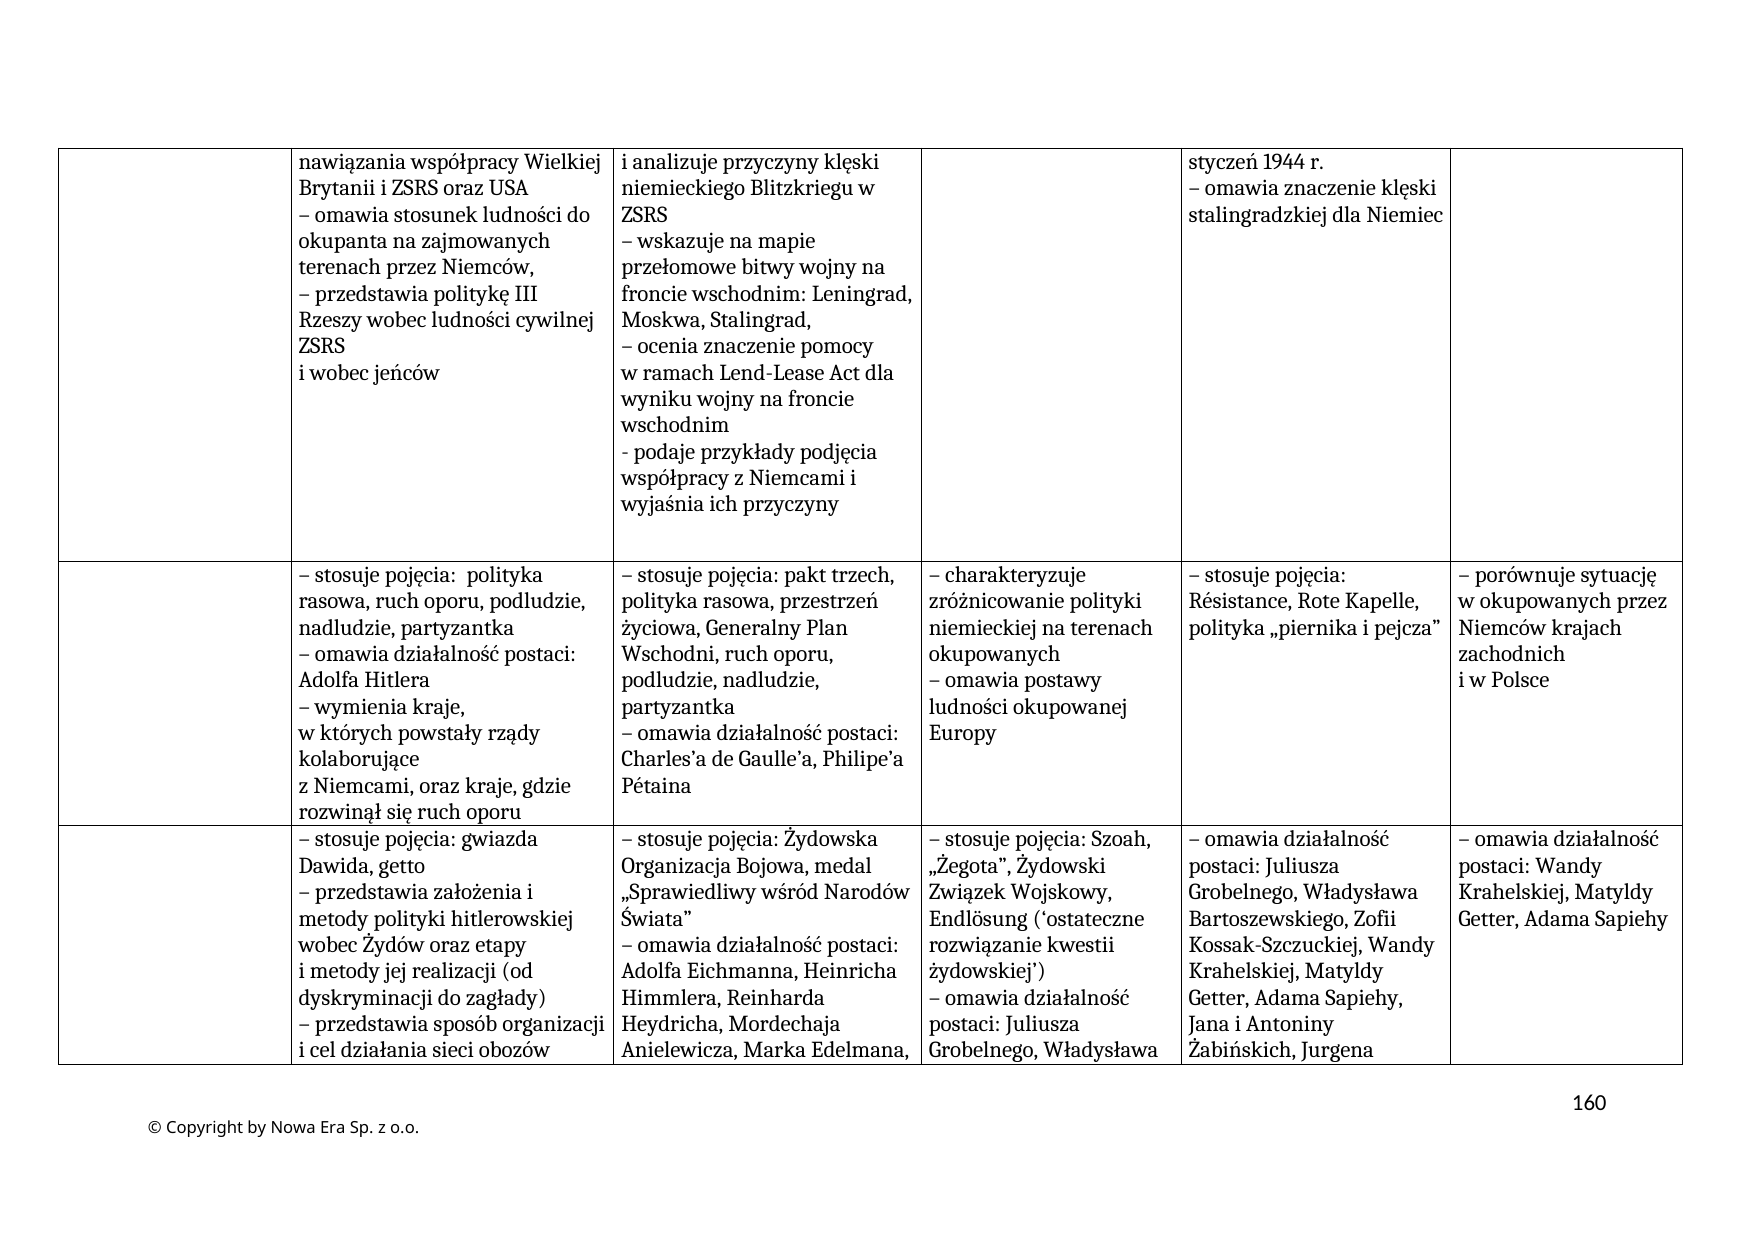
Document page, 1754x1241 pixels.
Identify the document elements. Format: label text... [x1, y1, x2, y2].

table_cell – porównuje sytuację w okupowanych przez Niemców krajach zachodnich i w Polsce [1451, 562, 1682, 825]
table_cell [59, 826, 291, 1063]
table_cell – stosuje pojęcia: Żydowska Organizacja Bojowa, medal „Sprawiedliwy wśród Narodów Świata” – omawia działalność postaci: Adolfa Eichmanna, Heinricha Himmlera, Reinharda Heydricha, Mordechaja Anielewicza, Marka Edelmana, [614, 826, 921, 1063]
table_cell – stosuje pojęcia: polityka rasowa, ruch oporu, podludzie, nadludzie, partyzantka – omawia działalność postaci: Adolfa Hitlera – wymienia kraje, w których powstały rządy kolaborujące z Niemcami, oraz kraje, gdzie rozwinął się ruch oporu [292, 562, 613, 825]
table_cell – omawia działalność postaci: Juliusza Grobelnego, Władysława Bartoszewskiego, Zofii Kossak-Szczuckiej, Wandy Krahelskiej, Matyldy Getter, Adama Sapiehy, Jana i Antoniny Żabińskich, Jurgena [1182, 826, 1450, 1063]
table_cell [59, 149, 291, 561]
table_cell – stosuje pojęcia: Szoah, „Żegota”, Żydowski Związek Wojskowy, Endlösung (‘ostateczne rozwiązanie kwestii żydowskiej’) – omawia działalność postaci: Juliusza Grobelnego, Władysława [922, 826, 1181, 1063]
table_cell – stosuje pojęcia: pakt trzech, polityka rasowa, przestrzeń życiowa, Generalny Plan Wschodni, ruch oporu, podludzie, nadludzie, partyzantka – omawia działalność postaci: Charles’a de Gaulle’a, Philipe’a Pétaina [614, 562, 921, 825]
table_cell [922, 149, 1181, 561]
table_cell [1451, 149, 1682, 561]
table_cell styczeń 1944 r. – omawia znaczenie klęski stalingradzkiej dla Niemiec [1182, 149, 1450, 561]
table_cell – stosuje pojęcia: gwiazda Dawida, getto – przedstawia założenia i metody polityki hitlerowskiej wobec Żydów oraz etapy i metody jej realizacji (od dyskryminacji do zagłady) – przedstawia sposób organizacji i cel działania sieci obozów [292, 826, 613, 1063]
table_cell i analizuje przyczyny klęski niemieckiego Blitzkriegu w ZSRS – wskazuje na mapie przełomowe bitwy wojny na froncie wschodnim: Leningrad, Moskwa, Stalingrad, – ocenia znaczenie pomocy w ramach Lend-Lease Act dla wyniku wojny na froncie wschodnim - podaje przykłady podjęcia współpracy z Niemcami i wyjaśnia ich przyczyny [614, 149, 921, 561]
table_cell nawiązania współpracy Wielkiej Brytanii i ZSRS oraz USA – omawia stosunek ludności do okupanta na zajmowanych terenach przez Niemców, – przedstawia politykę III Rzeszy wobec ludności cywilnej ZSRS i wobec jeńców [292, 149, 613, 561]
table_cell [59, 562, 291, 825]
table_cell – charakteryzuje zróżnicowanie polityki niemieckiej na terenach okupowanych – omawia postawy ludności okupowanej Europy [922, 562, 1181, 825]
table_cell – omawia działalność postaci: Wandy Krahelskiej, Matyldy Getter, Adama Sapiehy [1451, 826, 1682, 1063]
table_cell – stosuje pojęcia: Résistance, Rote Kapelle, polityka „piernika i pejcza” [1182, 562, 1450, 825]
